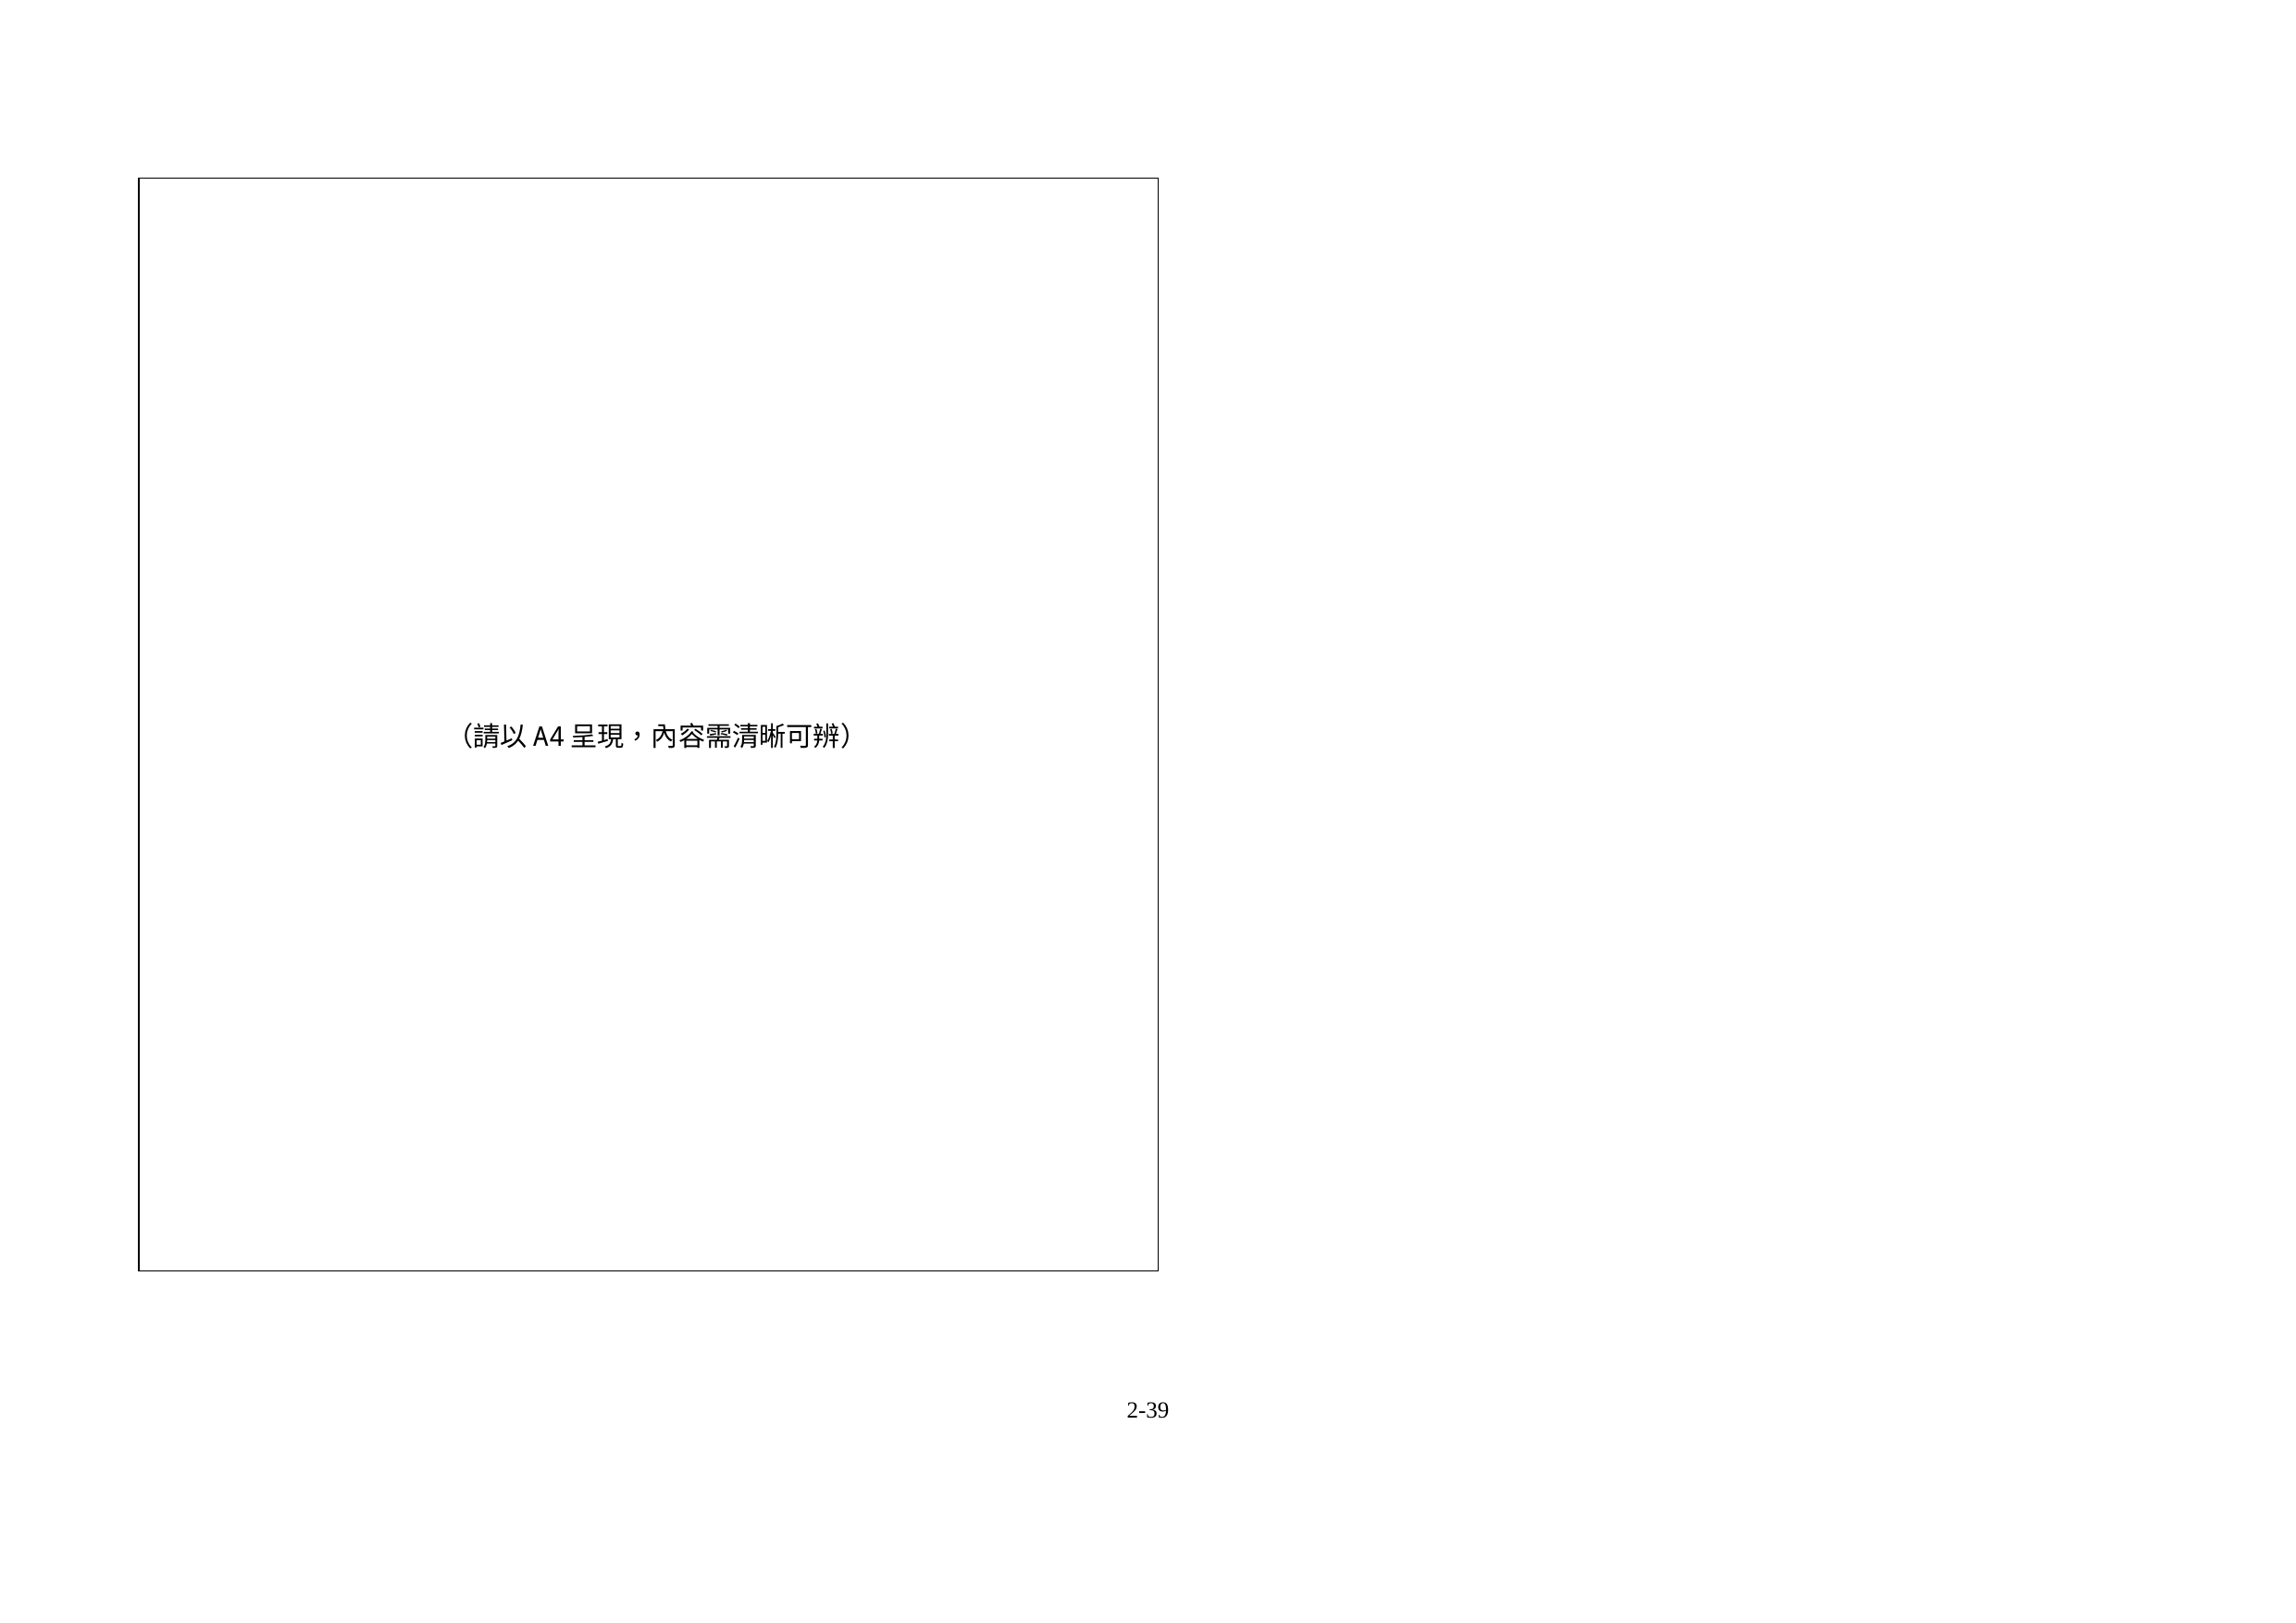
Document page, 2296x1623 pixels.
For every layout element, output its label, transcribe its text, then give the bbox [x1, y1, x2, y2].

table_header （請以A4呈現，內容需清晰可辨） [140, 179, 1158, 1270]
